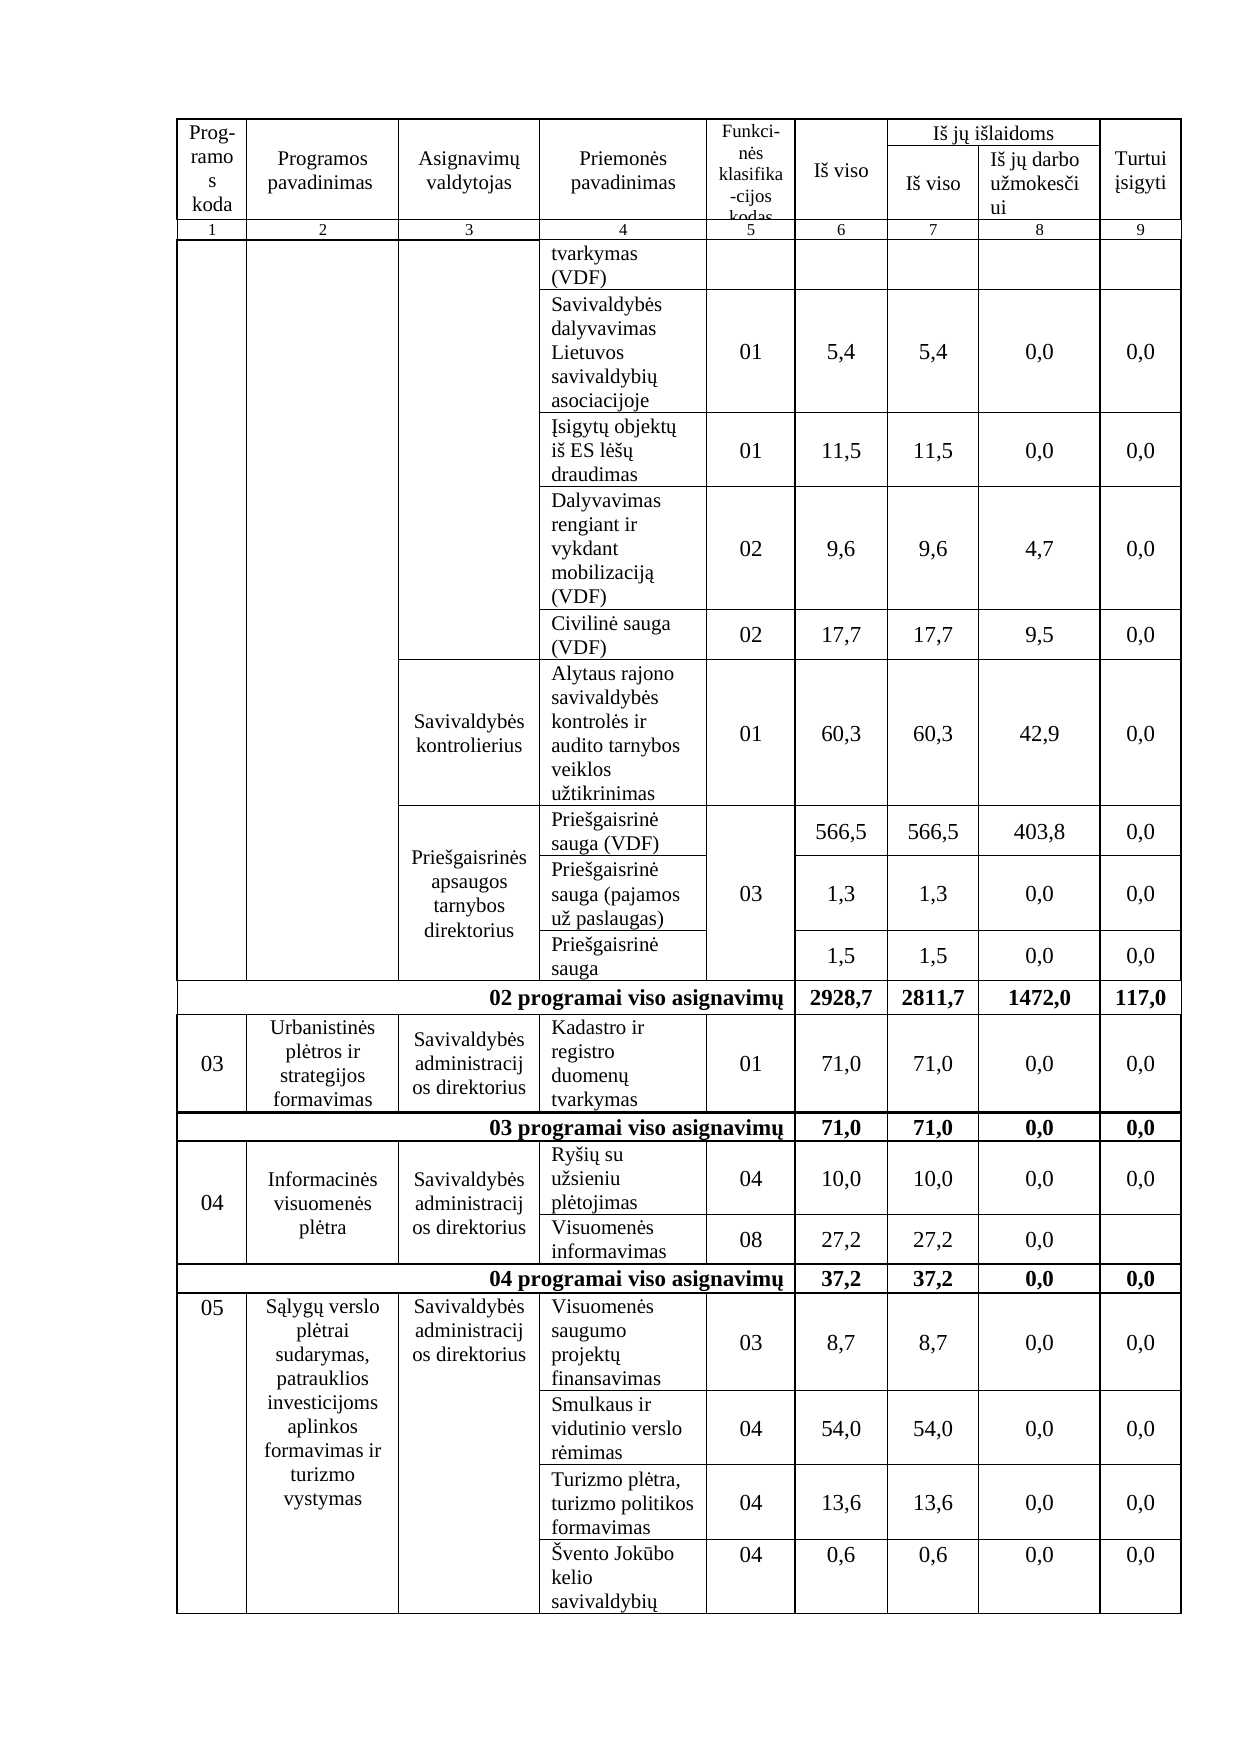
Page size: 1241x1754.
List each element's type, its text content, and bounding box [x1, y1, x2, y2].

table_cell Švento Jokūbo kelio savivaldybių [540, 1540, 706, 1613]
table_cell Smulkaus ir vidutinio verslo rėmimas [540, 1391, 706, 1464]
table_cell 27,2 [888, 1215, 978, 1263]
table_cell Visuomenės informavimas [540, 1215, 706, 1263]
table_cell 0,0 [1101, 487, 1180, 608]
table_cell 9 [1101, 220, 1181, 239]
table_cell Kadastro ir registro duomenų tvarkymas [540, 1015, 706, 1111]
table_cell 5 [707, 220, 794, 239]
table_cell Savivaldybės dalyvavimas Lietuvos savivaldybių asociacijoje [540, 290, 706, 412]
table_cell Ryšių su užsieniu plėtojimas [540, 1142, 706, 1214]
table_cell Savivaldybės administracijos direktorius [399, 1294, 539, 1613]
table_cell 2811,7 [888, 981, 978, 1014]
table_cell Alytaus rajono savivaldybės kontrolės ir audito tarnybos veiklos užtikrinimas [540, 660, 706, 805]
table_cell 0,0 [979, 1265, 1099, 1292]
table_cell 0,0 [1101, 1015, 1180, 1111]
table_cell 37,2 [796, 1265, 887, 1292]
table_cell 566,5 [888, 806, 978, 855]
table_cell 03 [707, 1294, 794, 1390]
table_cell 6 [796, 220, 887, 239]
table_header Funkci-nės klasifika-cijos kodas [707, 120, 794, 219]
table_cell 04 [178, 1142, 246, 1263]
table_cell 0,6 [796, 1540, 887, 1613]
table_cell Iš jų darbo užmokesčiui [979, 146, 1099, 219]
table_cell 71,0 [888, 1114, 978, 1140]
table_cell 11,5 [888, 413, 978, 486]
table_cell 0,0 [1101, 856, 1180, 929]
table_cell 42,9 [979, 660, 1099, 805]
table_cell 01 [707, 660, 794, 805]
table_cell 02 programai viso asignavimų [178, 981, 794, 1014]
table_cell Priešgaisrinė sauga (pajamos už paslaugas) [540, 856, 706, 929]
table_cell [399, 241, 539, 659]
table_cell tvarkymas (VDF) [540, 240, 706, 289]
table_header Asignavimų valdytojas [399, 120, 539, 219]
table_cell 3 [399, 220, 539, 239]
table_cell Savivaldybės administracijos direktorius [399, 1142, 539, 1263]
table_cell 04 [707, 1465, 794, 1539]
table_cell 60,3 [888, 660, 978, 805]
table_cell 0,0 [979, 413, 1099, 486]
table_cell 0,0 [979, 1215, 1099, 1263]
table_cell 0,0 [979, 931, 1099, 980]
table_cell 0,0 [979, 1114, 1099, 1140]
table_cell 01 [707, 1015, 794, 1111]
table_cell 1,5 [796, 931, 887, 980]
table_cell 54,0 [796, 1391, 887, 1464]
table_cell 9,6 [796, 487, 887, 608]
table_cell 10,0 [796, 1142, 887, 1214]
table_cell [178, 241, 246, 980]
table_cell 0,0 [1101, 1540, 1180, 1613]
table_cell 0,0 [1101, 1294, 1180, 1390]
table_cell 13,6 [888, 1465, 978, 1539]
table_cell 1,3 [888, 856, 978, 929]
table_cell [707, 240, 794, 289]
table_cell 117,0 [1101, 981, 1181, 1014]
table_cell 1,5 [888, 931, 978, 980]
table_cell Įsigytų objektų iš ES lėšų draudimas [540, 413, 706, 486]
table_header Priemonės pavadinimas [540, 120, 706, 219]
table_cell 03 programai viso asignavimų [178, 1114, 794, 1140]
table_cell Priešgaisrinė sauga (VDF) [540, 806, 706, 855]
table_cell 0,0 [1101, 1142, 1180, 1214]
table_cell 0,0 [979, 290, 1099, 412]
table_header Iš viso [796, 120, 887, 219]
table_cell 01 [707, 413, 794, 486]
table_cell 2928,7 [796, 981, 887, 1014]
table_cell 9,5 [979, 610, 1099, 659]
table_cell Savivaldybės kontrolierius [399, 660, 539, 805]
table_cell Savivaldybės administracijos direktorius [399, 1015, 539, 1111]
table_cell 01 [707, 290, 794, 412]
table_cell 0,0 [1101, 413, 1180, 486]
table_header Iš jų išlaidoms [888, 120, 1099, 145]
table_cell 2 [247, 220, 398, 239]
table_cell 54,0 [888, 1391, 978, 1464]
table_cell 37,2 [888, 1265, 978, 1292]
table_cell 8,7 [888, 1294, 978, 1390]
table_cell 10,0 [888, 1142, 978, 1214]
table_cell 0,0 [1101, 1265, 1180, 1292]
table_cell Turizmo plėtra, turizmo politikos formavimas [540, 1465, 706, 1539]
table_cell 08 [707, 1215, 794, 1263]
table_cell 1472,0 [979, 981, 1099, 1014]
table_cell 0,0 [979, 1015, 1099, 1111]
table_cell 17,7 [888, 610, 978, 659]
table_cell 03 [707, 806, 794, 980]
table_cell 0,0 [1101, 1465, 1180, 1539]
table_cell 04 [707, 1540, 794, 1613]
table_cell [888, 240, 978, 289]
table_cell Priešgaisrinės apsaugos tarnybos direktorius [399, 806, 539, 980]
table_cell 0,0 [979, 1391, 1099, 1464]
table_cell 403,8 [979, 806, 1099, 855]
table_cell Priešgaisrinė sauga [540, 931, 706, 980]
table_cell 8 [979, 220, 1099, 239]
table_cell Sąlygų verslo plėtrai sudarymas, patrauklios investicijoms aplinkos formavimas ir turizmo vystymas [247, 1294, 398, 1613]
table_cell 9,6 [888, 487, 978, 608]
table_cell 0,0 [1101, 290, 1180, 412]
table_cell Visuomenės saugumo projektų finansavimas [540, 1294, 706, 1390]
table_cell 0,0 [1101, 931, 1180, 980]
table_header Prog-ramos kodas [178, 120, 246, 219]
table_cell Dalyvavimas rengiant ir vykdant mobilizaciją (VDF) [540, 487, 706, 608]
table_cell 0,0 [979, 1540, 1099, 1613]
table_cell 17,7 [796, 610, 887, 659]
table_cell 0,0 [979, 1142, 1099, 1214]
table_cell Informacinės visuomenės plėtra [247, 1142, 398, 1263]
table_cell [979, 240, 1099, 289]
table_cell 13,6 [796, 1465, 887, 1539]
table_cell 0,0 [979, 1294, 1099, 1390]
table_cell 03 [178, 1015, 246, 1111]
table_cell 0,0 [1101, 1391, 1180, 1464]
table_cell [796, 240, 887, 289]
table_cell 71,0 [796, 1015, 887, 1111]
table_cell 1 [178, 220, 246, 239]
table_cell 5,4 [796, 290, 887, 412]
table_cell 02 [707, 610, 794, 659]
table_cell 0,6 [888, 1540, 978, 1613]
table_cell 4,7 [979, 487, 1099, 608]
table_cell 0,0 [1101, 660, 1180, 805]
table_cell 05 [178, 1294, 246, 1613]
table_cell 04 programai viso asignavimų [178, 1265, 794, 1292]
table_cell 8,7 [796, 1294, 887, 1390]
table_cell [247, 241, 398, 980]
table_cell [1101, 1215, 1180, 1263]
table_cell 1,3 [796, 856, 887, 929]
table_header Programos pavadinimas [247, 120, 398, 219]
table_cell 60,3 [796, 660, 887, 805]
table_cell 0,0 [1101, 806, 1180, 855]
table_cell 02 [707, 487, 794, 608]
table_cell Urbanistinės plėtros ir strategijos formavimas [247, 1015, 398, 1111]
table_cell 04 [707, 1142, 794, 1214]
table_header Turtui įsigyti [1101, 120, 1180, 219]
table_cell 566,5 [796, 806, 887, 855]
table_cell 11,5 [796, 413, 887, 486]
table_cell 71,0 [796, 1114, 887, 1140]
table_cell Civilinė sauga (VDF) [540, 610, 706, 659]
table_cell 4 [540, 220, 706, 239]
table_cell 71,0 [888, 1015, 978, 1111]
table_cell 0,0 [1101, 610, 1180, 659]
table_cell Iš viso [888, 146, 978, 219]
table_cell 0,0 [979, 856, 1099, 929]
table_cell 0,0 [979, 1465, 1099, 1539]
table_cell 5,4 [888, 290, 978, 412]
table_cell 0,0 [1101, 1114, 1180, 1140]
table_cell 04 [707, 1391, 794, 1464]
table_cell [1101, 240, 1180, 289]
table_cell 27,2 [796, 1215, 887, 1263]
table_cell 7 [888, 220, 978, 239]
